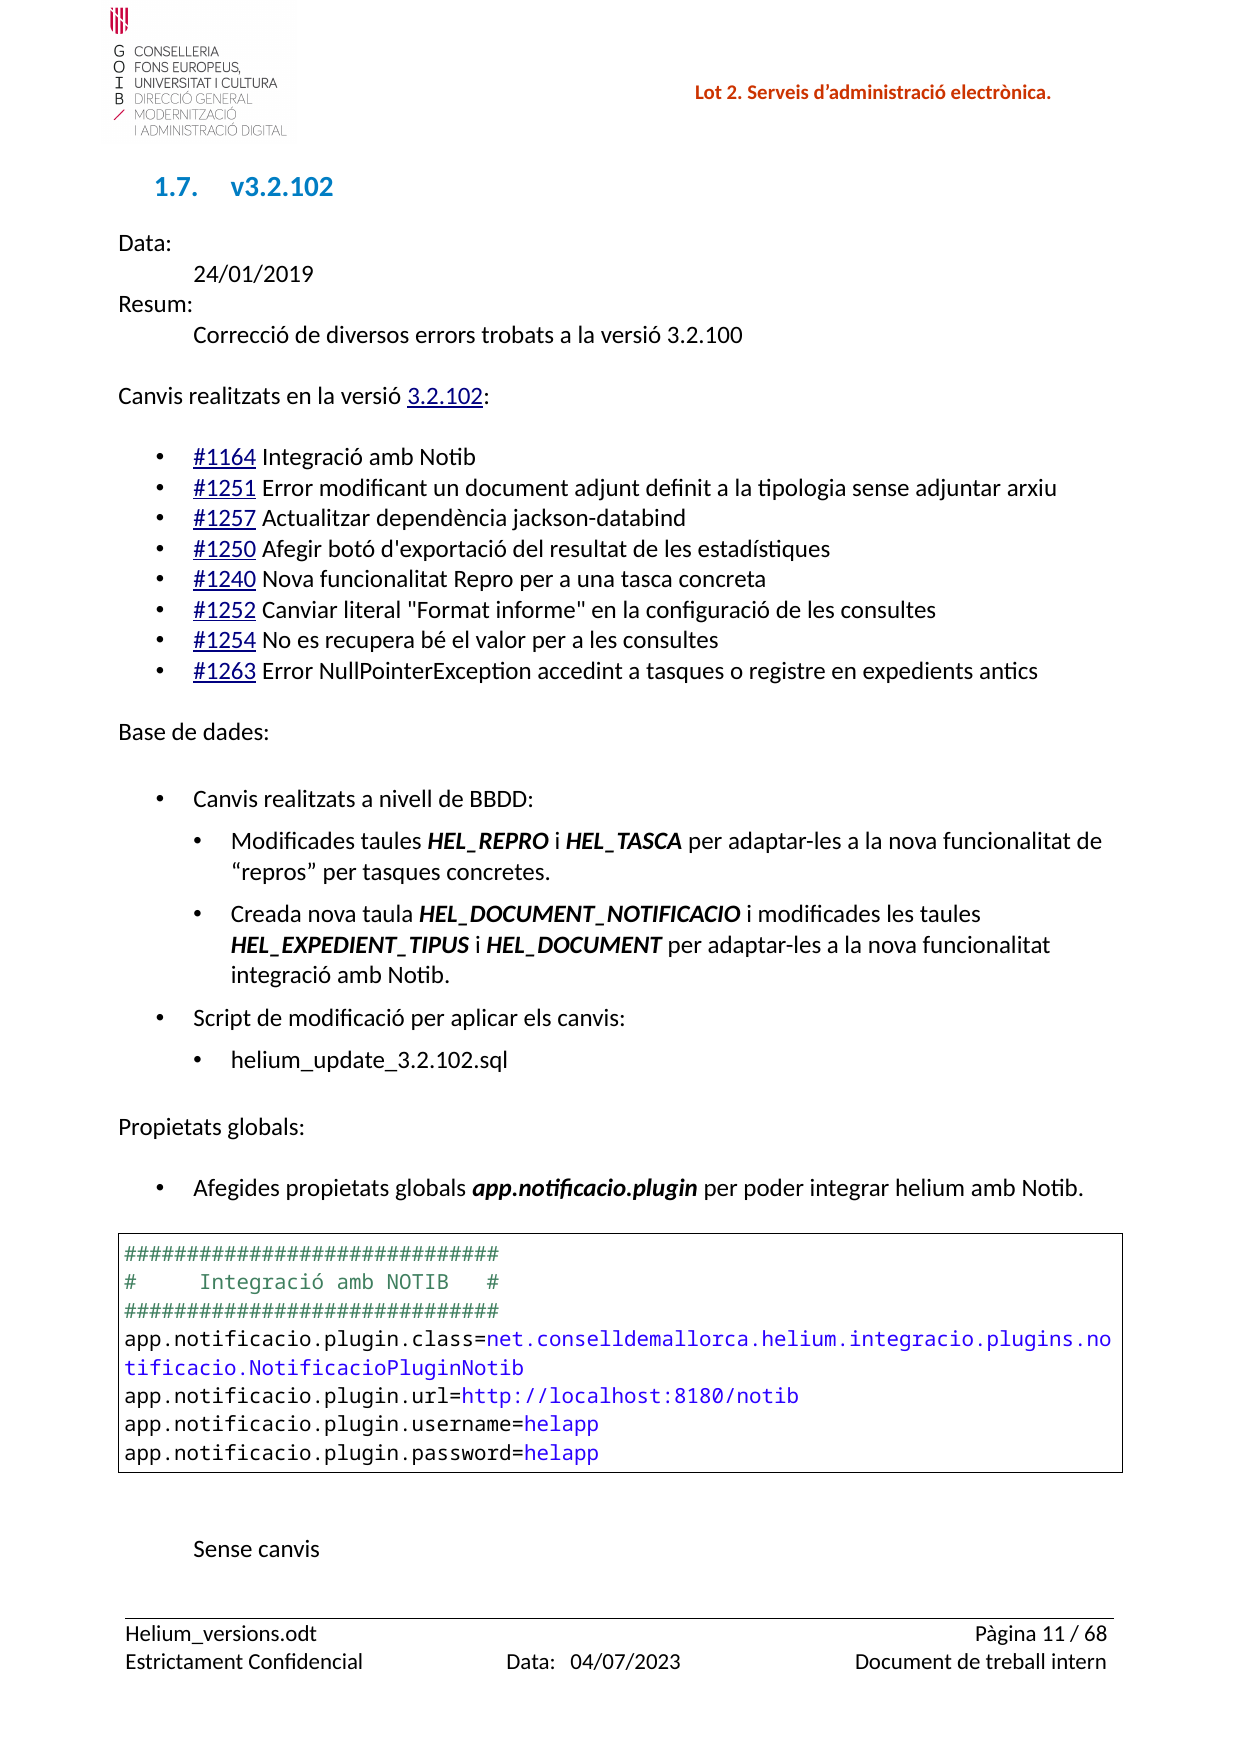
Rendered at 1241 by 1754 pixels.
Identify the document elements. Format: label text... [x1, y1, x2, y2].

text Sense canvis [118, 1533, 1122, 1564]
list #1257 Actualitzar dependència jackson-databind [156, 502, 1122, 533]
text Canvis realitzats en la versió 3.2.102: [118, 380, 1122, 411]
subtitle v3.2.102 [153, 168, 1122, 204]
list #1164 Integració amb Notib [156, 441, 1122, 472]
list #1250 Afegir botó d'exportació del resultat de les estadístiques [156, 533, 1122, 563]
text 24/01/2019 [118, 258, 1122, 289]
table_header ############################## # Integració amb NOTIB # ############################## app.notificacio.plugin.class=net.conselldemallorca.helium.integracio.plugins.notificacio.NotificacioPluginNotib app.notificacio.plugin.url=http://localhost:8180/notib app.notificacio.plugin.username=helapp app.notificacio.plugin.password=helapp [119, 1234, 1122, 1472]
list #1240 Nova funcionalitat Repro per a una tasca concreta [156, 563, 1122, 594]
list #1263 Error NullPointerException accedint a tasques o registre en expedients antics [156, 655, 1122, 685]
list Canvis realitzats a nivell de BBDD: [156, 783, 1122, 813]
list #1251 Error modificant un document adjunt definit a la tipologia sense adjuntar arxiu [156, 472, 1122, 502]
text Correcció de diversos errors trobats a la versió 3.2.100 [118, 319, 1122, 350]
picture [100, 0, 297, 144]
list #1252 Canviar literal "Format informe" en la configuració de les consultes [156, 594, 1122, 624]
text Base de dades: [118, 716, 1122, 746]
list Script de modificació per aplicar els canvis: [156, 1002, 1122, 1032]
list helium_update_3.2.102.sql [193, 1044, 1122, 1074]
list Modificades taules HEL_REPRO i HEL_TASCA per adaptar-les a la nova funcionalitat de “repros” per tasques concretes. [193, 825, 1122, 886]
list Afegides propietats globals app.notificacio.plugin per poder integrar helium amb Notib. [156, 1172, 1122, 1203]
text Resum: [118, 289, 1122, 319]
list #1254 No es recupera bé el valor per a les consultes [156, 624, 1122, 655]
text Data: [118, 228, 1122, 258]
text Propietats globals: [118, 1111, 1122, 1142]
list Creada nova taula HEL_DOCUMENT_NOTIFICACIO i modificades les taules HEL_EXPEDIENT_TIPUS i HEL_DOCUMENT per adaptar-les a la nova funcionalitat integració amb Notib. [193, 898, 1122, 990]
